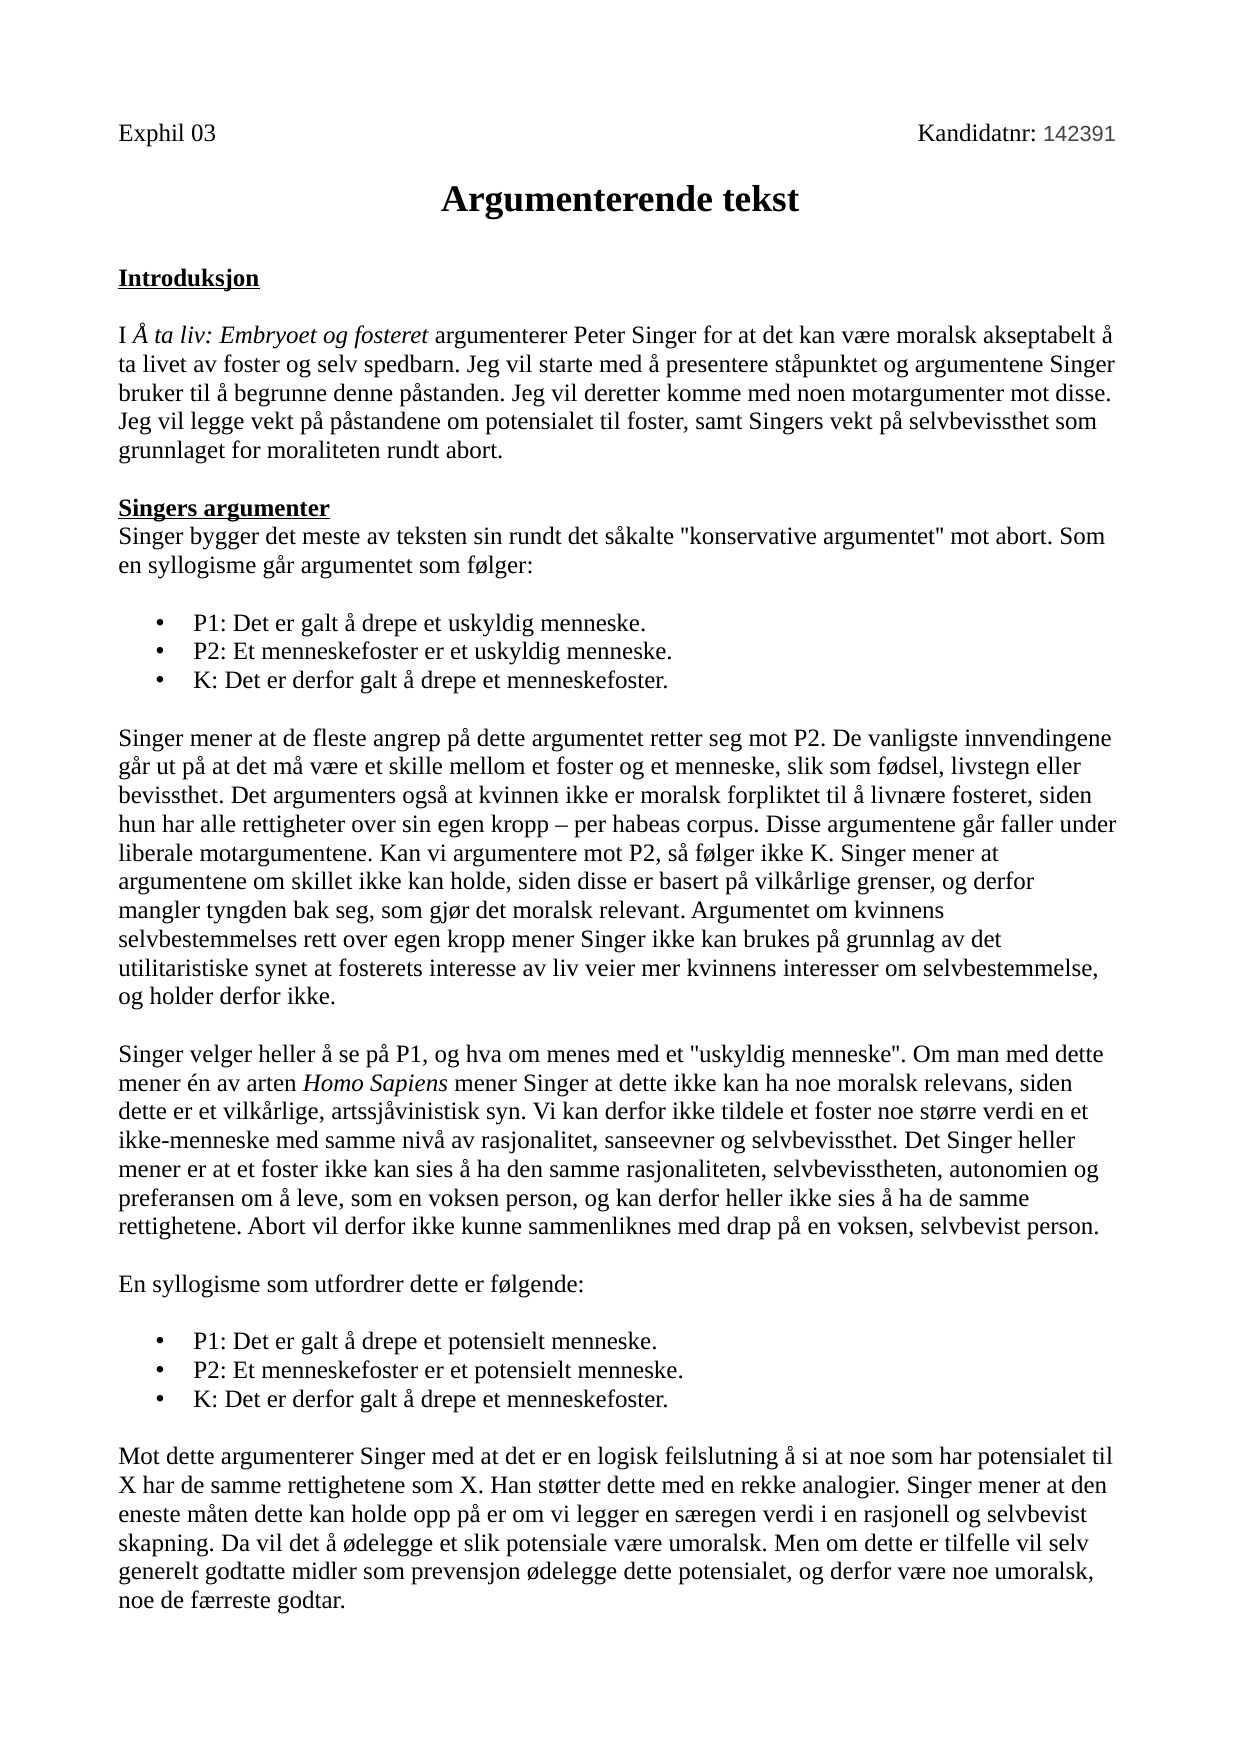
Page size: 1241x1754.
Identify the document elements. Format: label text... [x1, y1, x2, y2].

text Introduksjon [118, 263, 1122, 291]
text I Å ta liv: Embryoet og fosteret argumenterer Peter Singer for at det kan være moralsk akseptabelt å ta livet av foster og selv spedbarn. Jeg vil starte med å presentere ståpunktet og argumentene Singer bruker til å begrunne denne påstanden. Jeg vil deretter komme med noen motargumenter mot disse. Jeg vil legge vekt på påstandene om potensialet til foster, samt Singers vekt på selvbevissthet som grunnlaget for moraliteten rundt abort. [118, 320, 1122, 464]
list K: Det er derfor galt å drepe et menneskefoster. [156, 1384, 1122, 1413]
list P1: Det er galt å drepe et uskyldig menneske. [156, 608, 1122, 636]
list P2: Et menneskefoster er et uskyldig menneske. [156, 636, 1122, 665]
text Singer mener at de fleste angrep på dette argumentet retter seg mot P2. De vanligste innvendingene går ut på at det må være et skille mellom et foster og et menneske, slik som fødsel, livstegn eller bevissthet. Det argumenters også at kvinnen ikke er moralsk forpliktet til å livnære fosteret, siden hun har alle rettigheter over sin egen kropp – per habeas corpus. Disse argumentene går faller under liberale motargumentene. Kan vi argumentere mot P2, så følger ikke K. Singer mener at argumentene om skillet ikke kan holde, siden disse er basert på vilkårlige grenser, og derfor mangler tyngden bak seg, som gjør det moralsk relevant. Argumentet om kvinnens selvbestemmelses rett over egen kropp mener Singer ikke kan brukes på grunnlag av det utilitaristiske synet at fosterets interesse av liv veier mer kvinnens interesser om selvbestemmelse, og holder derfor ikke. [118, 723, 1122, 1010]
text Mot dette argumenterer Singer med at det er en logisk feilslutning å si at noe som har potensialet til X har de samme rettighetene som X. Han støtter dette med en rekke analogier. Singer mener at den eneste måten dette kan holde opp på er om vi legger en særegen verdi i en rasjonell og selvbevist skapning. Da vil det å ødelegge et slik potensiale være umoralsk. Men om dette er tilfelle vil selv generelt godtatte midler som prevensjon ødelegge dette potensialet, og derfor være noe umoralsk, noe de færreste godtar. [118, 1441, 1122, 1614]
text Argumenterende tekst [118, 176, 1122, 219]
text Singers argumenter [118, 493, 1122, 521]
text Singer velger heller å se på P1, og hva om menes med et ''uskyldig menneske''. Om man med dette mener én av arten Homo Sapiens mener Singer at dette ikke kan ha noe moralsk relevans, siden dette er et vilkårlige, artssjåvinistisk syn. Vi kan derfor ikke tildele et foster noe større verdi en et ikke-menneske med samme nivå av rasjonalitet, sanseevner og selvbevissthet. Det Singer heller mener er at et foster ikke kan sies å ha den samme rasjonaliteten, selvbevisstheten, autonomien og preferansen om å leve, som en voksen person, og kan derfor heller ikke sies å ha de samme rettighetene. Abort vil derfor ikke kunne sammenliknes med drap på en voksen, selvbevist person. [118, 1039, 1122, 1240]
list P1: Det er galt å drepe et potensielt menneske. [156, 1326, 1122, 1355]
list P2: Et menneskefoster er et potensielt menneske. [156, 1355, 1122, 1384]
text En syllogisme som utfordrer dette er følgende: [118, 1269, 1122, 1298]
text Singer bygger det meste av teksten sin rundt det såkalte ''konservative argumentet'' mot abort. Som en syllogisme går argumentet som følger: [118, 521, 1122, 579]
list K: Det er derfor galt å drepe et menneskefoster. [156, 665, 1122, 694]
